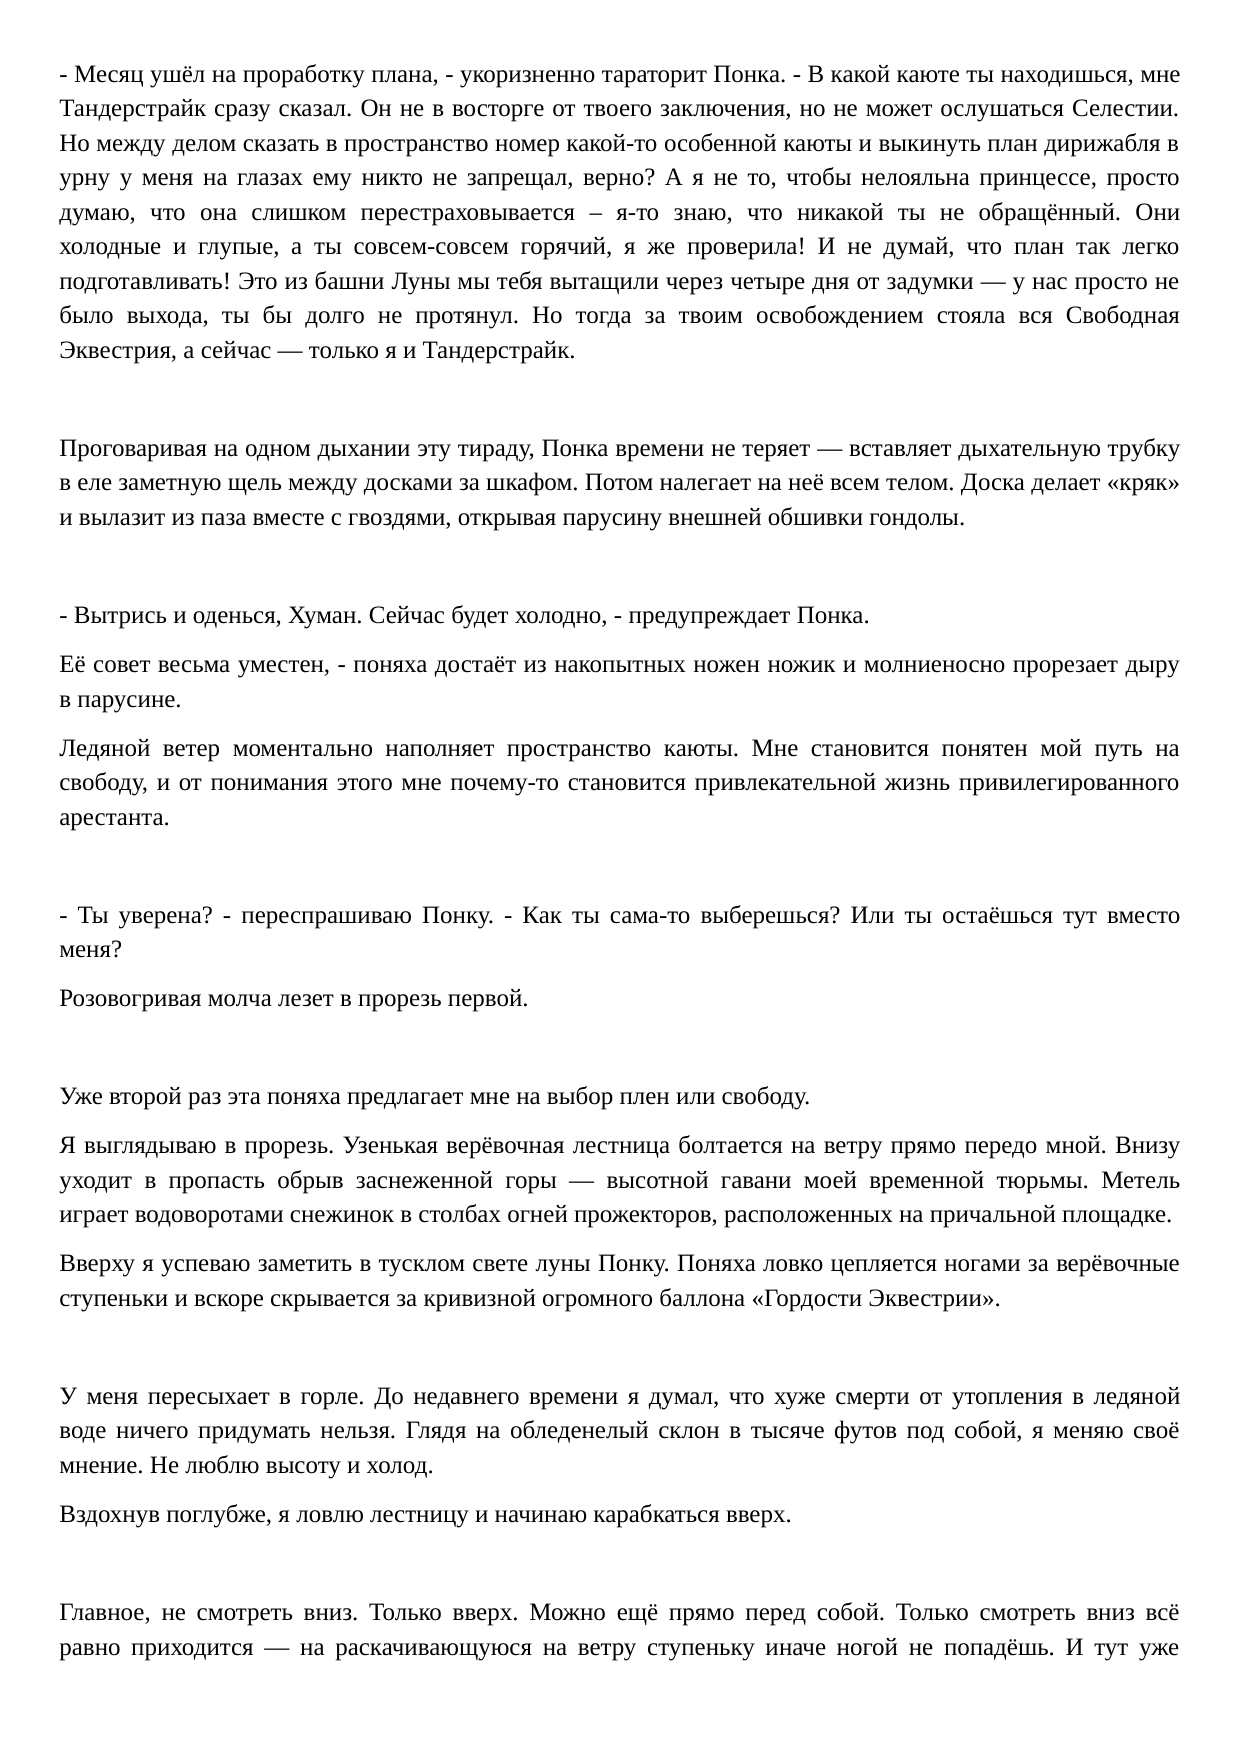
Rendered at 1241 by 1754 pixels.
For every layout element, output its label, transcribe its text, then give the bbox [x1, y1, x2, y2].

text Уже второй раз эта поняха предлагает мне на выбор плен или свободу. [59, 1081, 1181, 1110]
text Её совет весьма уместен, - поняха достаёт из накопытных ножен ножик и молниеносно прорезает дыру в парусине. [59, 649, 1181, 712]
text Ледяной ветер моментально наполняет пространство каюты. Мне становится понятен мой путь на свободу, и от понимания этого мне почему-то становится привлекательной жизнь привилегированного арестанта. [59, 733, 1181, 830]
text У меня пересыхает в горле. До недавнего времени я думал, что хуже смерти от утопления в ледяной воде ничего придумать нельзя. Глядя на обледенелый склон в тысяче футов под собой, я меняю своё мнение. Не люблю высоту и холод. [59, 1381, 1181, 1479]
text Вверху я успеваю заметить в тусклом свете луны Понку. Поняха ловко цепляется ногами за верёвочные ступеньки и вскоре скрывается за кривизной огромного баллона «Гордости Эквестрии». [59, 1248, 1181, 1312]
text - Месяц ушёл на проработку плана, - укоризненно тараторит Понка. - В какой каюте ты находишься, мне Тандерстрайк сразу сказал. Он не в восторге от твоего заключения, но не может ослушаться Селестии. Но между делом сказать в пространство номер какой-то особенной каюты и выкинуть план дирижабля в урну у меня на глазах ему никто не запрещал, верно? А я не то, чтобы нелояльна принцессе, просто думаю, что она слишком перестраховывается – я-то знаю, что никакой ты не обращённый. Они холодные и глупые, а ты совсем-совсем горячий, я же проверила! И не думай, что план так легко подготавливать! Это из башни Луны мы тебя вытащили через четыре дня от задумки — у нас просто не было выхода, ты бы долго не протянул. Но тогда за твоим освобождением стояла вся Свободная Эквестрия, а сейчас — только я и Тандерстрайк. [59, 59, 1181, 364]
text Я выглядываю в прорезь. Узенькая верёвочная лестница болтается на ветру прямо передо мной. Внизу уходит в пропасть обрыв заснеженной горы — высотной гавани моей временной тюрьмы. Метель играет водоворотами снежинок в столбах огней прожекторов, расположенных на причальной площадке. [59, 1131, 1181, 1228]
text Розовогривая молча лезет в прорезь первой. [59, 983, 1181, 1012]
text - Вытрись и оденься, Хуман. Сейчас будет холодно, - предупреждает Понка. [59, 600, 1181, 629]
text Проговаривая на одном дыхании эту тираду, Понка времени не теряет — вставляет дыхательную трубку в еле заметную щель между досками за шкафом. Потом налегает на неё всем телом. Доска делает «кряк» и вылазит из паза вместе с гвоздями, открывая парусину внешней обшивки гондолы. [59, 433, 1181, 531]
text Главное, не смотреть вниз. Только вверх. Можно ещё прямо перед собой. Только смотреть вниз всё равно приходится — на раскачивающуюся на ветру ступеньку иначе ногой не попадёшь. И тут уже [59, 1597, 1181, 1661]
text - Ты уверена? - переспрашиваю Понку. - Как ты сама-то выберешься? Или ты остаёшься тут вместо меня? [59, 900, 1181, 963]
text Вздохнув поглубже, я ловлю лестницу и начинаю карабкаться вверх. [59, 1499, 1181, 1528]
